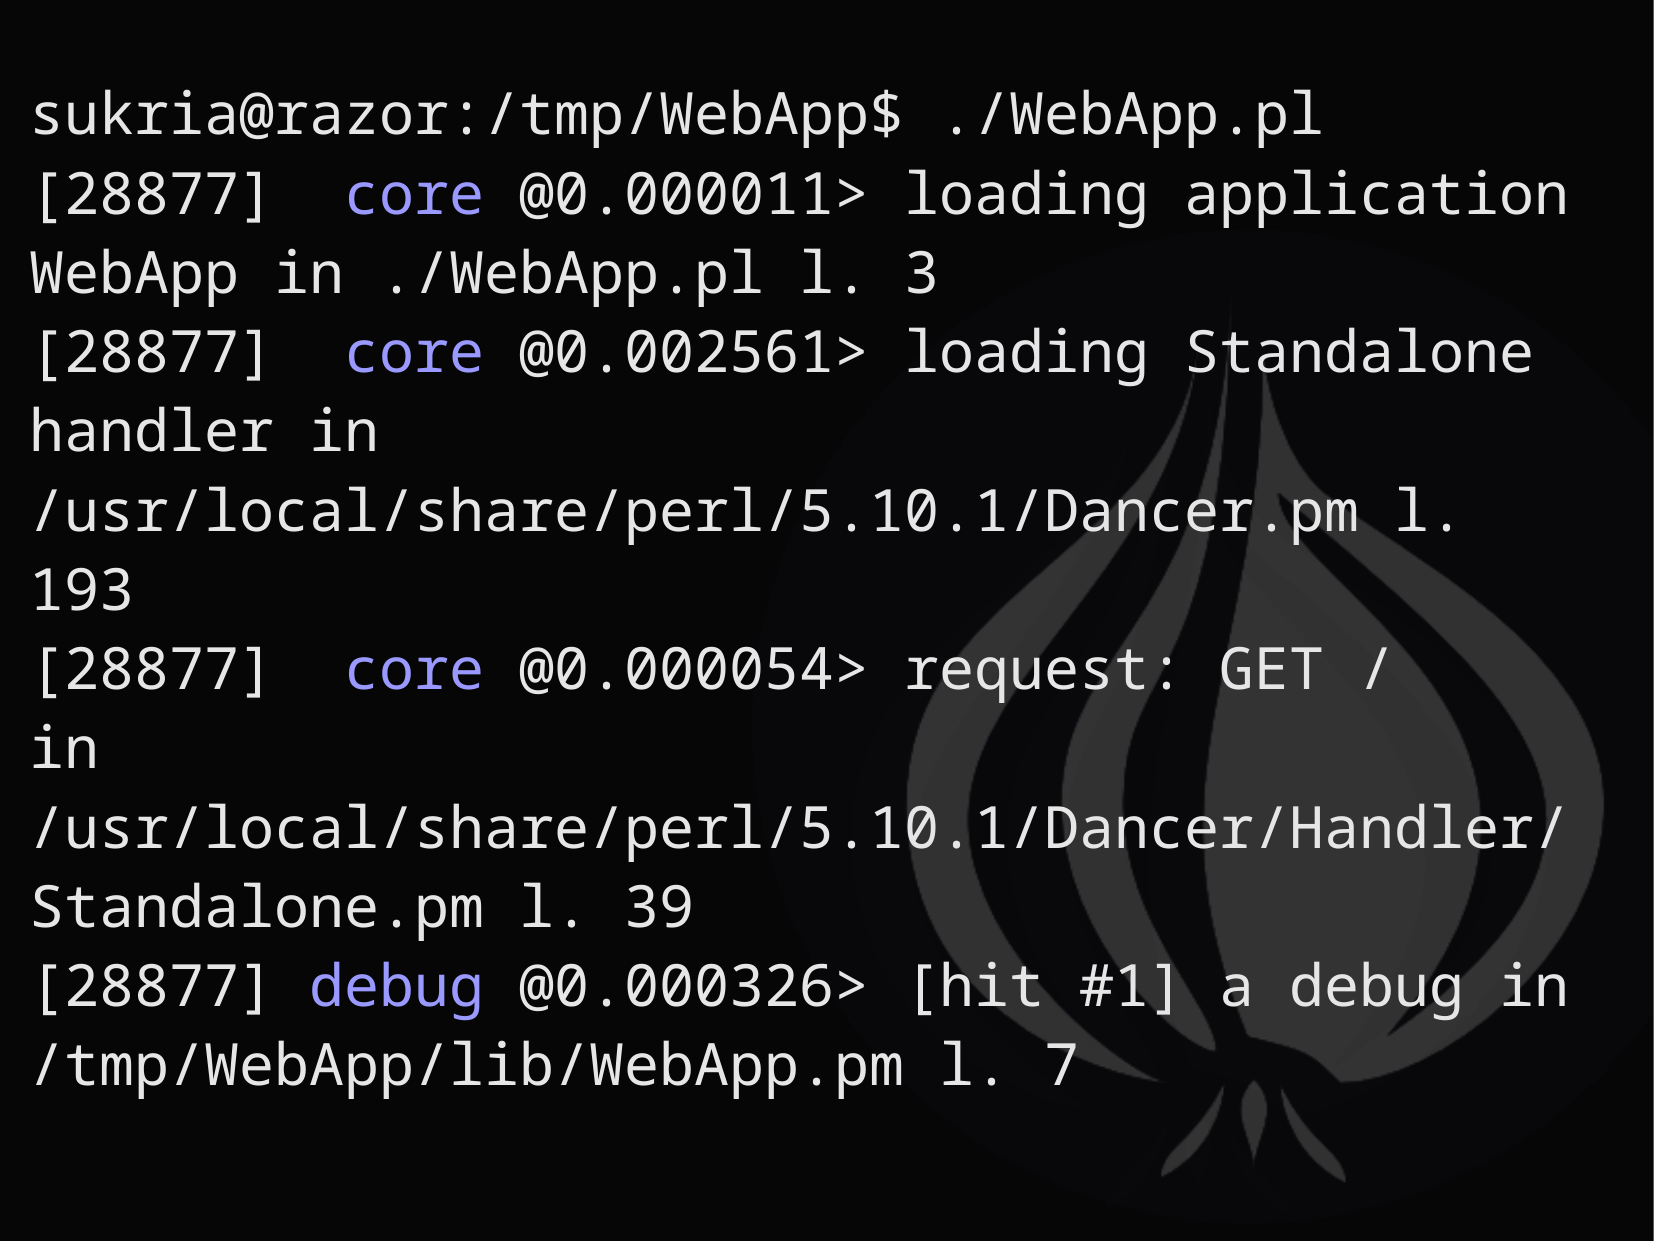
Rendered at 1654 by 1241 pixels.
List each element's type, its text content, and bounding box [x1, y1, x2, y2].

subtitle sukria@razor:/tmp/WebApp$ ./WebApp.pl [28877] core @0.000011> loading application WebApp in ./WebApp.pl l. 3 [28877] core @0.002561> loading Standalone handler in /usr/local/share/perl/5.10.1/Dancer.pm l. 193 [28877] core @0.000054> request: GET / in /usr/local/share/perl/5.10.1/Dancer/Handler/Standalone.pm l. 39 [28877] debug @0.000326> [hit #1] a debug in /tmp/WebApp/lib/WebApp.pm l. 7 [29, 117, 1571, 1109]
picture [0, 0, 1654, 1241]
